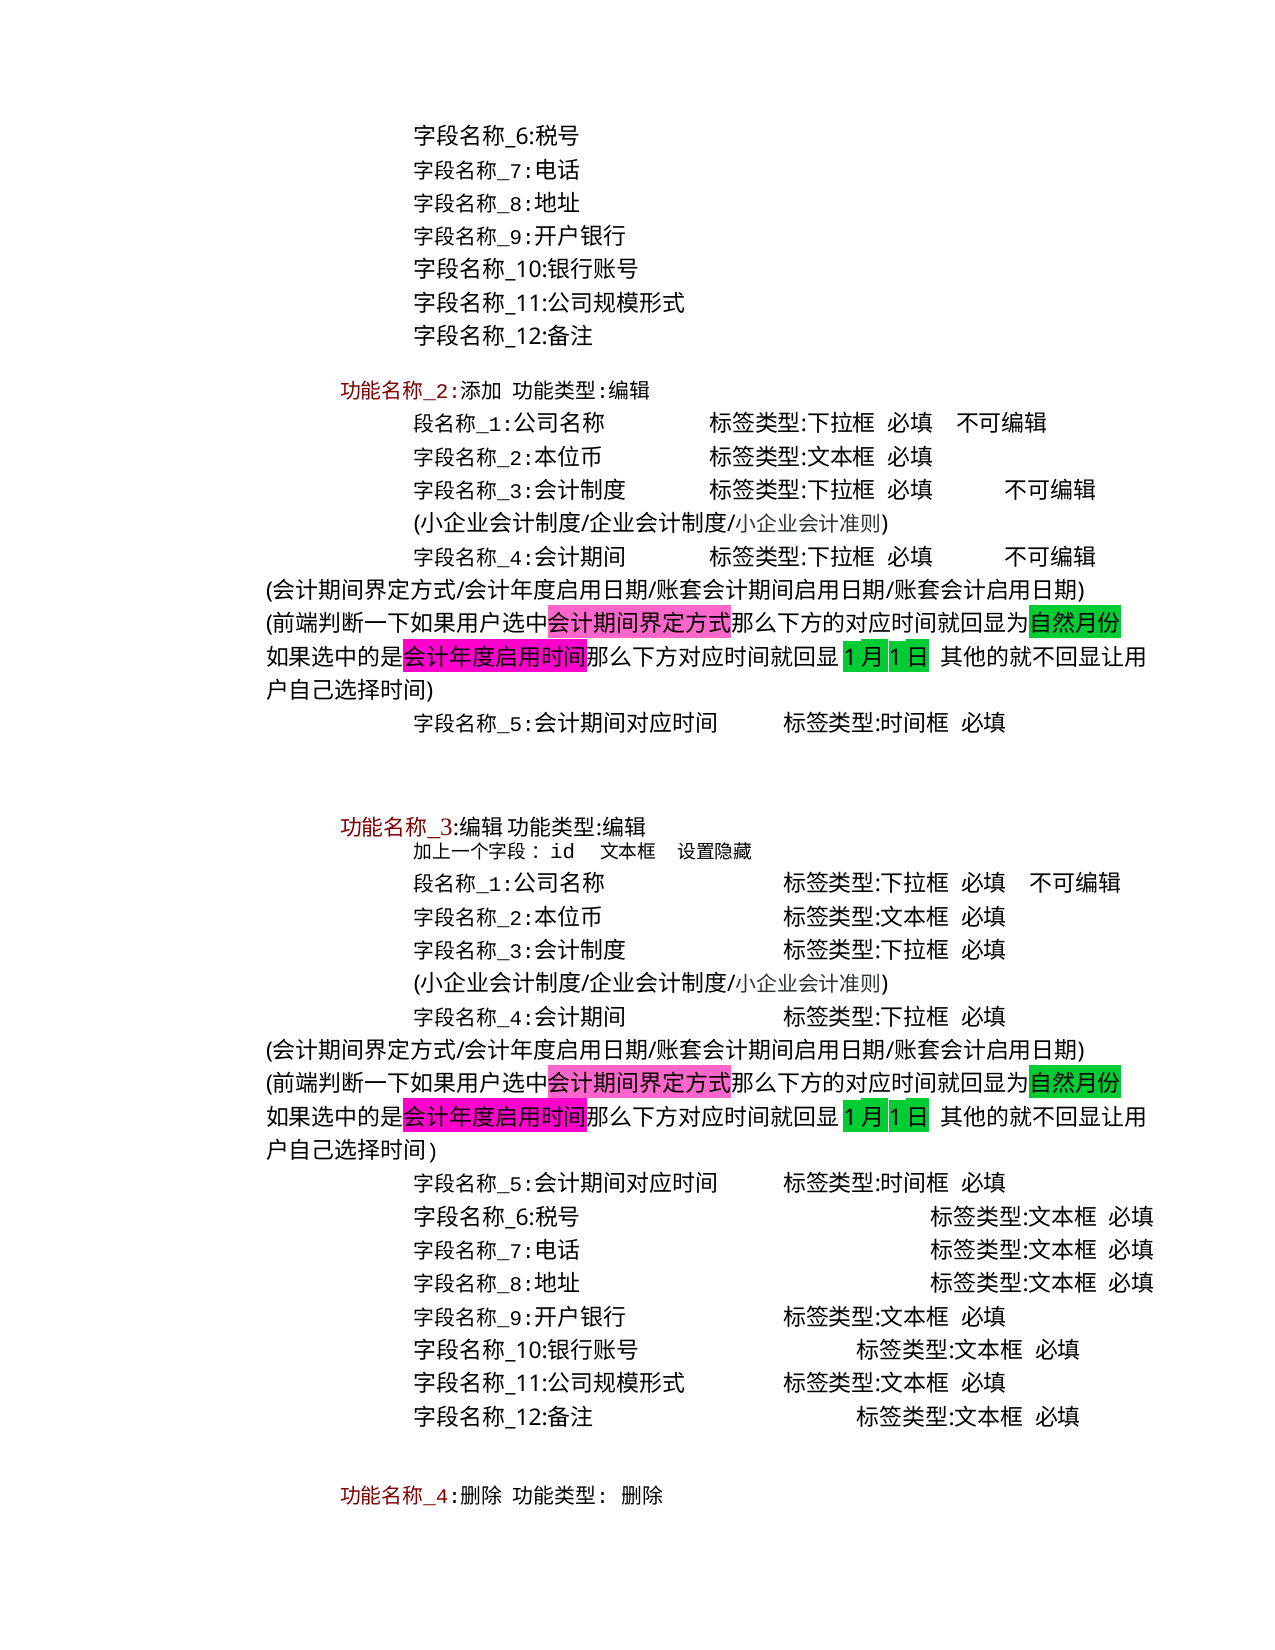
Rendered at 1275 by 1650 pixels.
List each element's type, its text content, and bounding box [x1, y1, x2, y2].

text (前端判断一下如果用户选中会计期间界定方式那么下方的对应时间就回显为自然月份 [118, 1065, 1157, 1098]
text 功能名称_4:删除 功能类型: 删除 [118, 1479, 1157, 1509]
text (会计期间界定方式/会计年度启用日期/账套会计期间启用日期/账套会计启用日期) [118, 572, 1157, 605]
text 字段名称_3:会计制度 标签类型:下拉框 必填 不可编辑 [118, 472, 1157, 505]
text 字段名称_2:本位币 标签类型:文本框 必填 [118, 898, 1157, 932]
text 加上一个字段 ：id 文本框 设置隐藏 [118, 841, 1157, 865]
text 字段名称_8:地址 标签类型:文本框 必填 [118, 1265, 1157, 1298]
text 字段名称_5:会计期间对应时间 标签类型:时间框 必填 [118, 1165, 1157, 1198]
text 字段名称_9:开户银行 标签类型:文本框 必填 [118, 1298, 1157, 1332]
text (会计期间界定方式/会计年度启用日期/账套会计期间启用日期/账套会计启用日期) [118, 1032, 1157, 1065]
text 字段名称_9:开户银行 [118, 218, 1157, 251]
text 段名称_1:公司名称 标签类型:下拉框 必填 不可编辑 [118, 405, 1157, 438]
text 字段名称_11:公司规模形式 标签类型:文本框 必填 [118, 1365, 1157, 1398]
text 段名称_1:公司名称 标签类型:下拉框 必填 不可编辑 [118, 865, 1157, 898]
text 字段名称_12:备注 标签类型:文本框 必填 [118, 1398, 1157, 1432]
text 字段名称_5:会计期间对应时间 标签类型:时间框 必填 [118, 705, 1157, 738]
text 功能名称_3:编辑 功能类型:编辑 [118, 809, 1157, 841]
text 字段名称_12:备注 [118, 318, 1157, 351]
text 字段名称_8:地址 [118, 185, 1157, 218]
text 字段名称_2:本位币 标签类型:文本框 必填 [118, 438, 1157, 472]
text 字段名称_4:会计期间 标签类型:下拉框 必填 不可编辑 [118, 538, 1157, 572]
text 功能名称_2:添加 功能类型:编辑 [118, 375, 1157, 405]
text (前端判断一下如果用户选中会计期间界定方式那么下方的对应时间就回显为自然月份 [118, 605, 1157, 638]
text 字段名称_7:电话 [118, 151, 1157, 185]
text 字段名称_10:银行账号 [118, 251, 1157, 284]
text 如果选中的是会计年度启用时间那么下方对应时间就回显1月1日 其他的就不回显让用 户自己选择时间) [118, 1098, 1157, 1165]
text (小企业会计制度/企业会计制度/小企业会计准则) [118, 505, 1157, 538]
text 字段名称_10:银行账号 标签类型:文本框 必填 [118, 1332, 1157, 1365]
text 字段名称_3:会计制度 标签类型:下拉框 必填 [118, 932, 1157, 965]
text 字段名称_6:税号 [118, 118, 1157, 151]
text 字段名称_7:电话 标签类型:文本框 必填 [118, 1232, 1157, 1265]
text 字段名称_4:会计期间 标签类型:下拉框 必填 [118, 998, 1157, 1032]
text 字段名称_6:税号 标签类型:文本框 必填 [118, 1198, 1157, 1232]
text (小企业会计制度/企业会计制度/小企业会计准则) [118, 965, 1157, 998]
text 字段名称_11:公司规模形式 [118, 284, 1157, 318]
text 如果选中的是会计年度启用时间那么下方对应时间就回显1月1日 其他的就不回显让用 户自己选择时间) [118, 638, 1157, 705]
